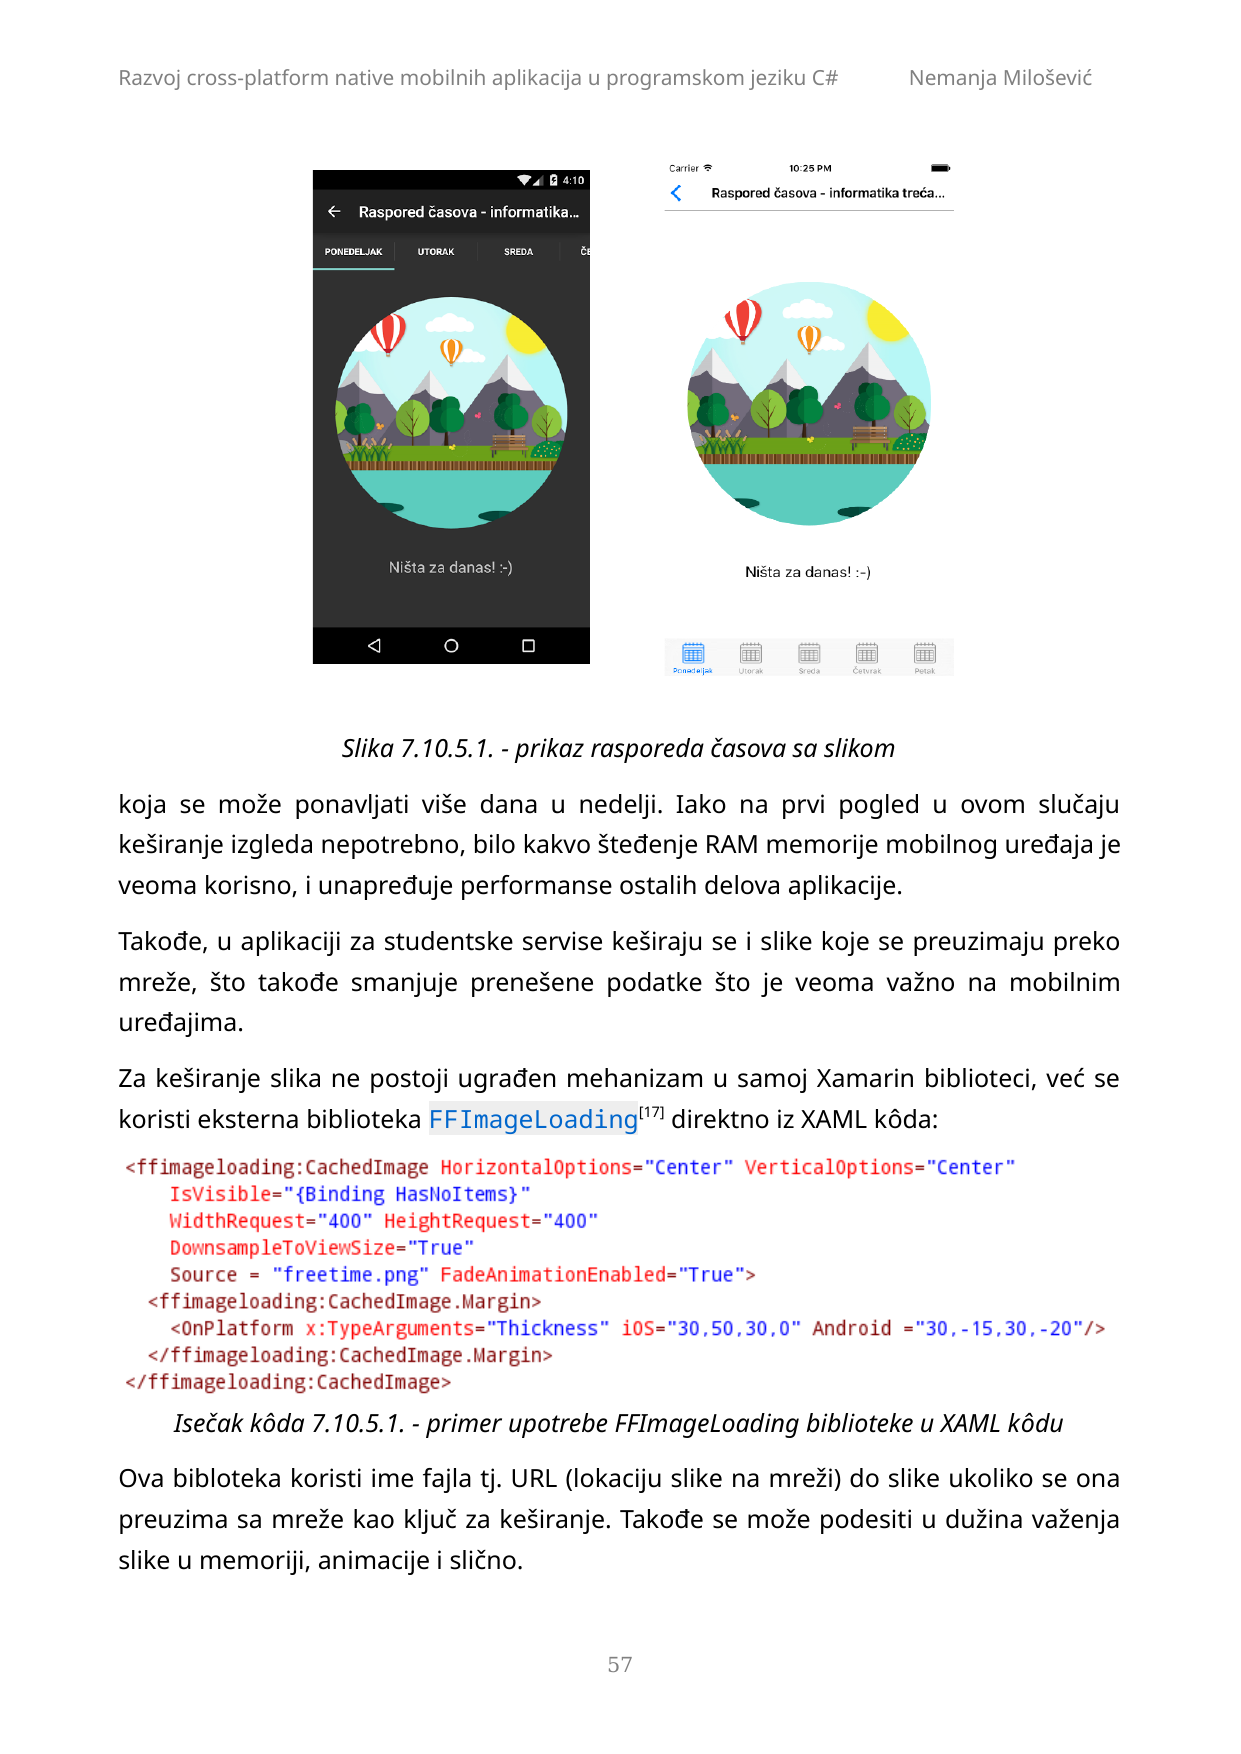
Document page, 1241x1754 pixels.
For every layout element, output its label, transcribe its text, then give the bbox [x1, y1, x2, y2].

picture [664, 160, 954, 676]
text Ova bibloteka koristi ime fajla tj. URL (lokaciju slike na mreži) do slike ukoliko se ona preuzima sa mreže kao ključ za keširanje. Takođe se može podesiti u dužina važenja slike u memoriji, animacije i slično. [118, 1461, 1122, 1577]
picture [312, 170, 590, 664]
text Za keširanje slika ne postoji ugrađen mehanizam u samoj Xamarin biblioteci, već se koristi eksterna biblioteka FFImageLoading[17] direktno iz XAML kôda: [118, 1060, 1122, 1135]
text Isečak kôda 7.10.5.1. - primer upotrebe FFImageLoading biblioteke u XAML kôdu [118, 1399, 1122, 1440]
text Slika 7.10.5.1. - prikaz rasporeda časova sa slikom [118, 731, 1122, 765]
picture [118, 1156, 1123, 1399]
text Takođe, u aplikaciji za studentske servise keširaju se i slike koje se preuzimaju preko mreže, što takođe smanjuje prenešene podatke što je veoma važno na mobilnim uređajima. [118, 923, 1122, 1039]
text koja se može ponavljati više dana u nedelji. Iako na prvi pogled u ovom slučaju keširanje izgleda nepotrebno, bilo kakvo šteđenje RAM memorije mobilnog uređaja je veoma korisno, i unapređuje performanse ostalih delova aplikacije. [118, 786, 1122, 902]
